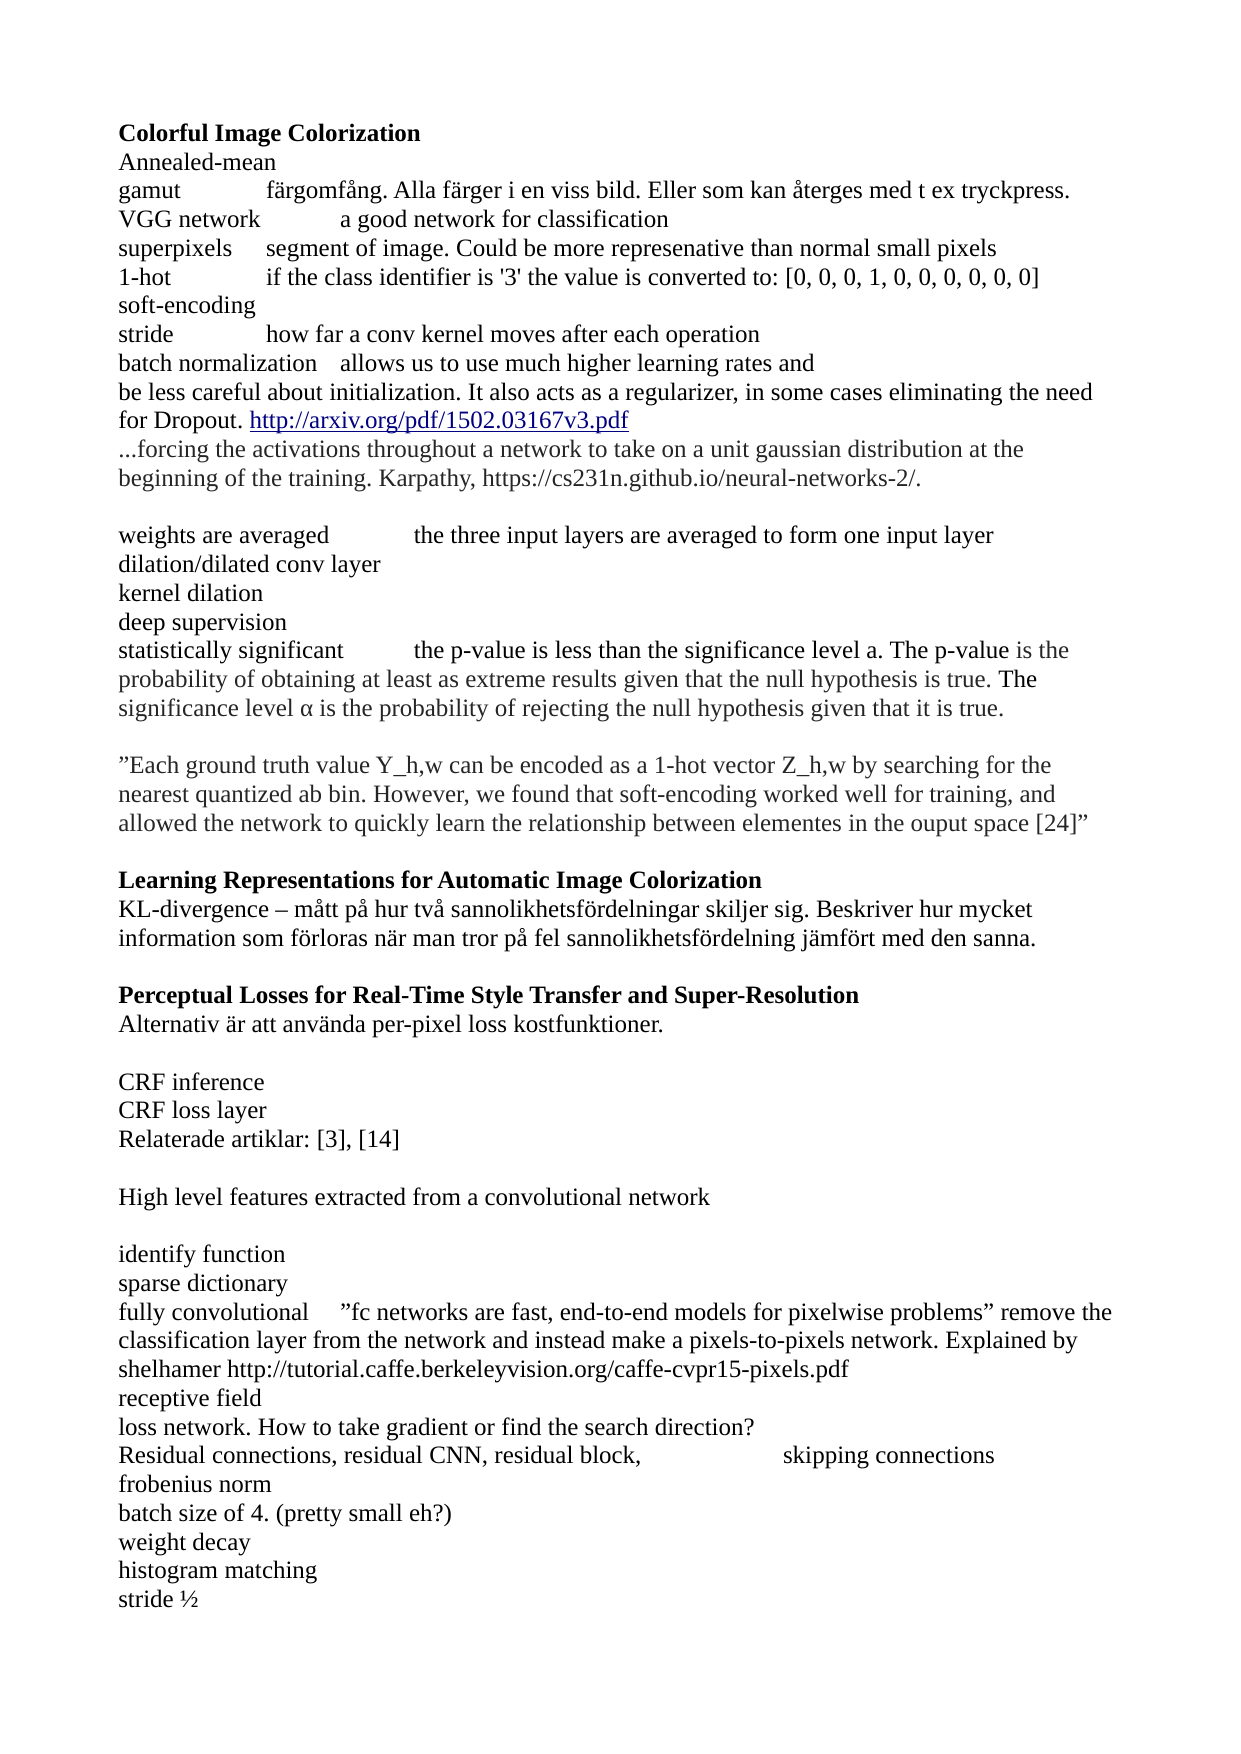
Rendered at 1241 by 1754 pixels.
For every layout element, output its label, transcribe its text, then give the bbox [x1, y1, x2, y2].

text stride ½ [118, 1584, 1122, 1613]
text loss network. How to take gradient or find the search direction? [118, 1412, 1122, 1441]
text superpixels segment of image. Could be more represenative than normal small pixels [118, 233, 1122, 262]
text CRF loss layer [118, 1096, 1122, 1124]
text batch normalization allows us to use much higher learning rates and [118, 348, 1122, 377]
text High level features extracted from a convolutional network [118, 1182, 1122, 1211]
text dilation/dilated conv layer [118, 549, 1122, 578]
text ...forcing the activations throughout a network to take on a unit gaussian distribution at the beginning of the training. Karpathy, https://cs231n.github.io/neural-networks-2/. [118, 434, 1122, 492]
text soft-encoding [118, 291, 1122, 319]
text Residual connections, residual CNN, residual block, skipping connections [118, 1441, 1122, 1469]
text Colorful Image Colorization [118, 118, 1122, 147]
text receptive field [118, 1383, 1122, 1412]
text ”Each ground truth value Y_h,w can be encoded as a 1-hot vector Z_h,w by searching for the nearest quantized ab bin. However, we found that soft-encoding worked well for training, and allowed the network to quickly learn the relationship between elementes in the ouput space [24]” [118, 751, 1122, 837]
text 1-hot if the class identifier is '3' the value is converted to: [0, 0, 0, 1, 0, 0, 0, 0, 0, 0] [118, 262, 1122, 291]
text Annealed-mean [118, 147, 1122, 176]
text fully convolutional ”fc networks are fast, end-to-end models for pixelwise problems” remove the classification layer from the network and instead make a pixels-to-pixels network. Explained by shelhamer http://tutorial.caffe.berkeleyvision.org/caffe-cvpr15-pixels.pdf [118, 1297, 1122, 1383]
text Relaterade artiklar: [3], [14] [118, 1124, 1122, 1153]
text stride how far a conv kernel moves after each operation [118, 319, 1122, 348]
text CRF inference [118, 1067, 1122, 1096]
text identify function [118, 1239, 1122, 1268]
text statistically significant the p-value is less than the significance level a. The p-value is the probability of obtaining at least as extreme results given that the null hypothesis is true. The significance level α is the probability of rejecting the null hypothesis given that it is true. [118, 636, 1122, 722]
text kernel dilation [118, 578, 1122, 607]
text batch size of 4. (pretty small eh?) [118, 1498, 1122, 1527]
text sparse dictionary [118, 1268, 1122, 1297]
text Perceptual Losses for Real-Time Style Transfer and Super-Resolution [118, 981, 1122, 1009]
text be less careful about initialization. It also acts as a regularizer, in some cases eliminating the need for Dropout. http://arxiv.org/pdf/1502.03167v3.pdf [118, 377, 1122, 434]
text Learning Representations for Automatic Image Colorization [118, 866, 1122, 894]
text histogram matching [118, 1556, 1122, 1584]
text weights are averaged the three input layers are averaged to form one input layer [118, 521, 1122, 549]
text KL-divergence – mått på hur två sannolikhetsfördelningar skiljer sig. Beskriver hur mycket information som förloras när man tror på fel sannolikhetsfördelning jämfört med den sanna. [118, 894, 1122, 952]
text frobenius norm [118, 1469, 1122, 1498]
text gamut färgomfång. Alla färger i en viss bild. Eller som kan återges med t ex tryckpress. [118, 176, 1122, 204]
text Alternativ är att använda per-pixel loss kostfunktioner. [118, 1009, 1122, 1038]
text VGG network a good network for classification [118, 204, 1122, 233]
text weight decay [118, 1527, 1122, 1556]
text deep supervision [118, 607, 1122, 636]
